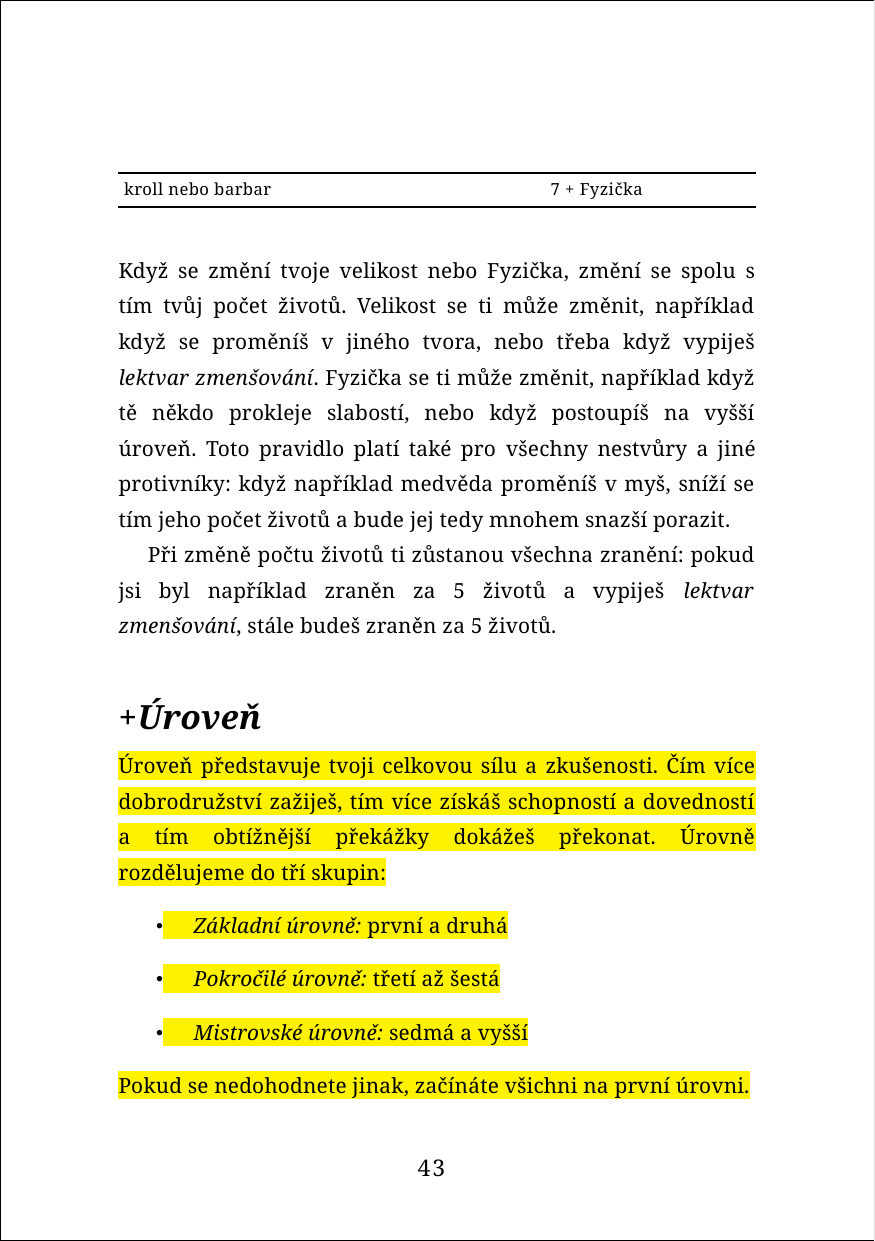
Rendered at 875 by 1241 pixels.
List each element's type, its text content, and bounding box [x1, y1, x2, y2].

text Pokud se nedohodnete jinak, začínáte všichni na první úrovni. [118, 1071, 756, 1099]
text Když se změní tvoje velikost nebo Fyzička, změní se spolu s tím tvůj počet životů. Velikost se ti může změnit, například když se proměníš v jiného tvora, nebo třeba když vypiješ lektvar zmenšování. Fyzička se ti může změnit, například když tě někdo prokleje slabostí, nebo když postoupíš na vyšší úroveň. Toto pravidlo platí také pro všechny nestvůry a jiné protivníky: když například medvěda proměníš v myš, sníží se tím jeho počet životů a bude jej tedy mnohem snazší porazit. Při změně počtu životů ti zůstanou všechna zranění: pokud jsi byl například zraněn za 5 životů a vypiješ lektvar zmenšování, stále budeš zraněn za 5 životů. [118, 256, 756, 640]
list Základní úrovně: první a druhá [156, 911, 756, 939]
subtitle +Úroveň [118, 694, 756, 739]
table_cell 7 + Fyzička [437, 174, 756, 206]
list Mistrovské úrovně: sedmá a vyšší [156, 1018, 756, 1046]
table_cell kroll nebo barbar [118, 174, 437, 206]
list Pokročilé úrovně: třetí až šestá [156, 964, 756, 993]
text Úroveň představuje tvoji celkovou sílu a zkušenosti. Čím více dobrodružství zažiješ, tím více získáš schopností a dovedností a tím obtížnější překážky dokážeš překonat. Úrovně rozdělujeme do tří skupin: [118, 751, 756, 886]
